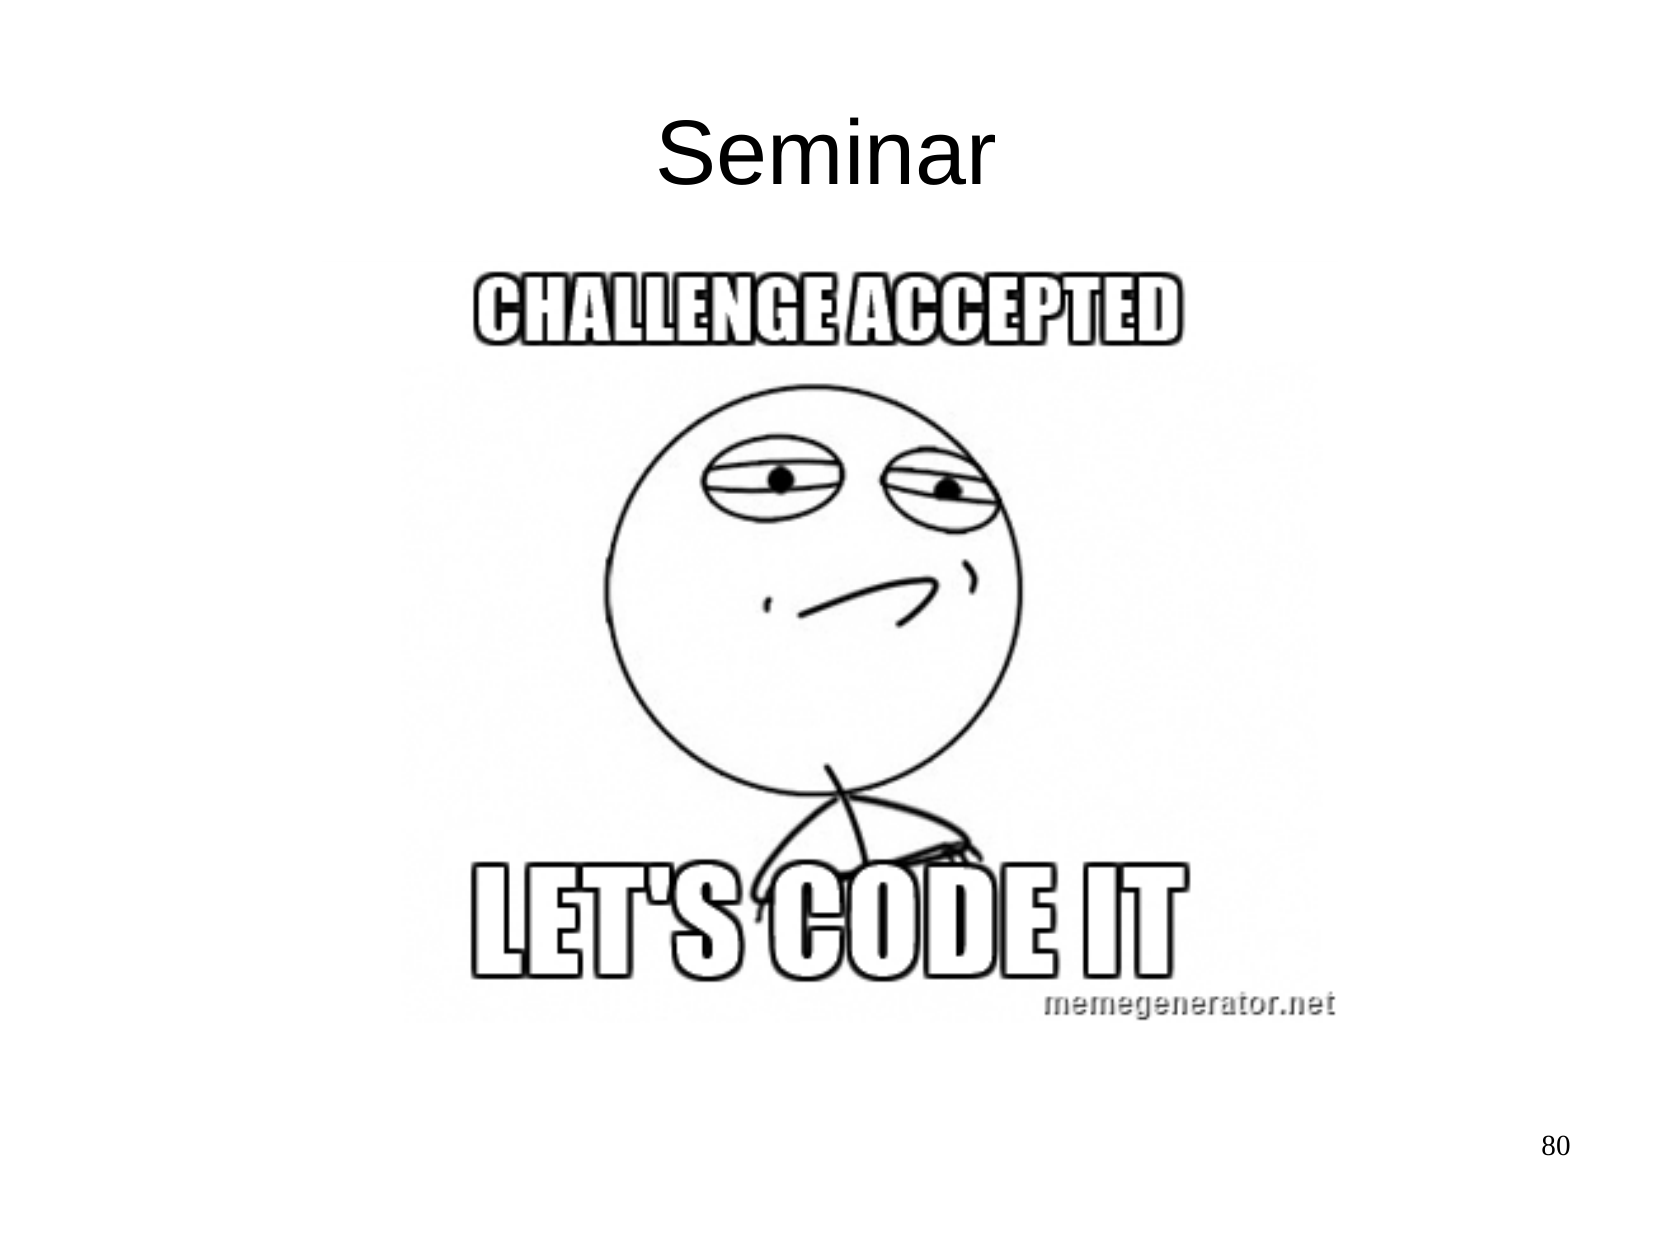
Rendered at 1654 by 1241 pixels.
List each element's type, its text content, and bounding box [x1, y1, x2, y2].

picture [322, 260, 1338, 1023]
title Seminar [82, 49, 1571, 257]
